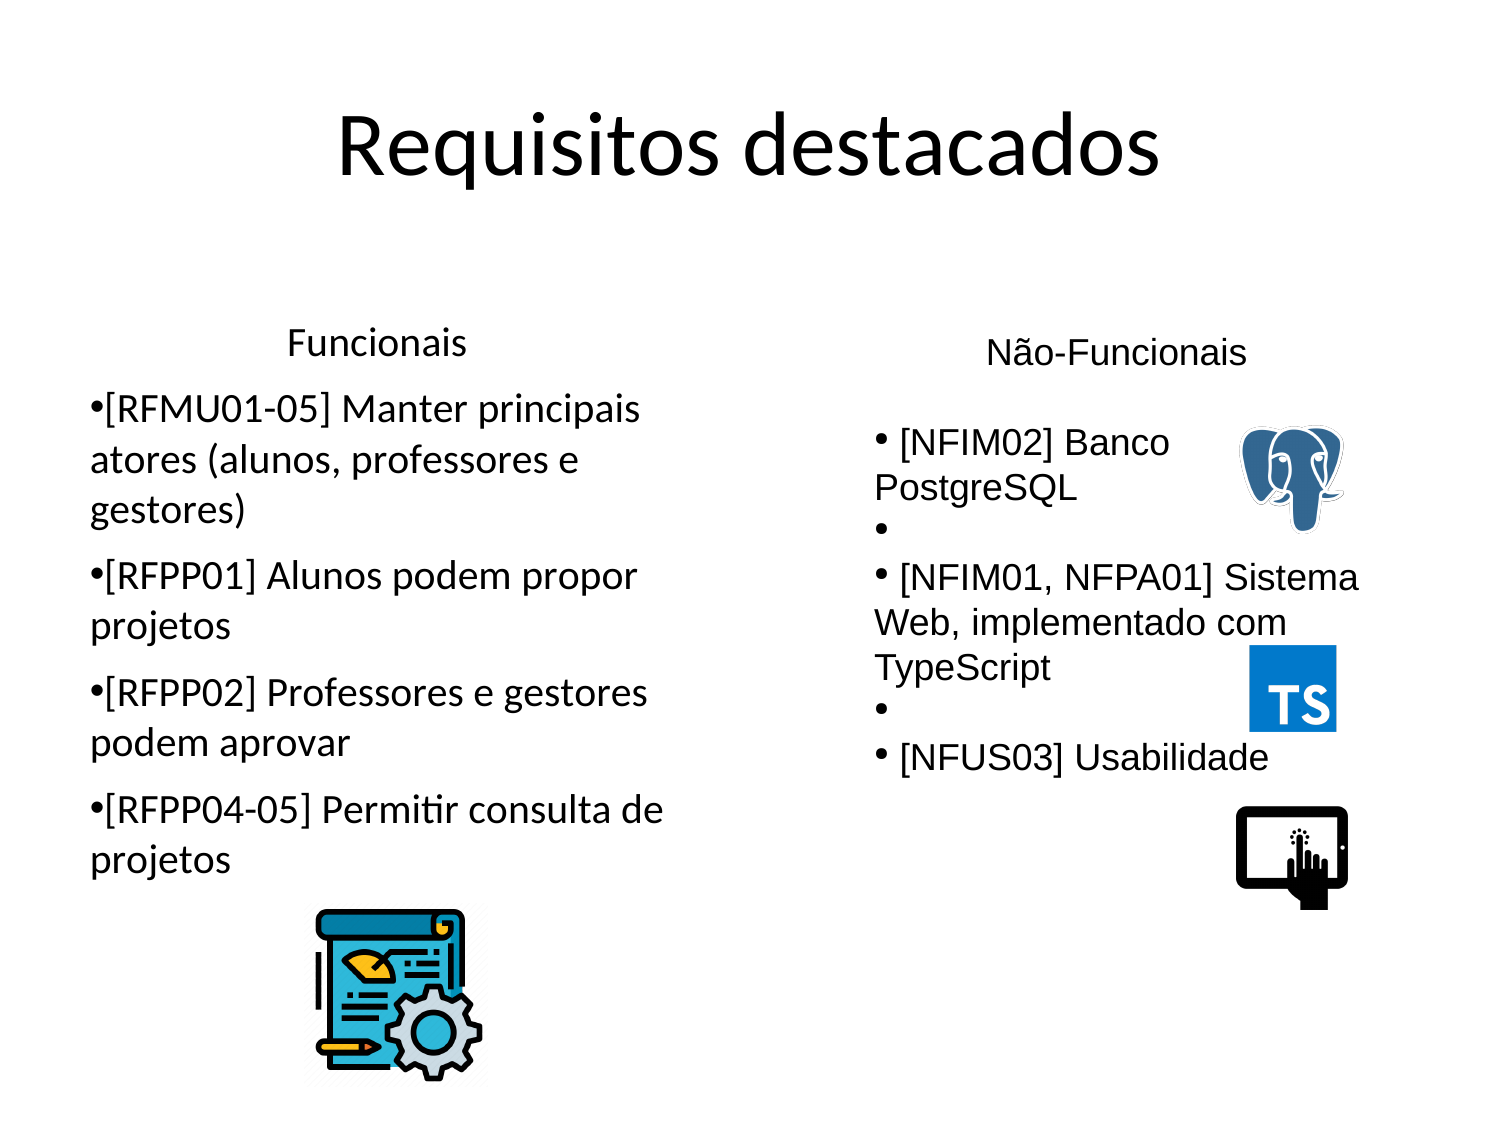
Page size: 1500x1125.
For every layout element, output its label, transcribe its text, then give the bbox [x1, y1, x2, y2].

title Requisitos destacados [75, 45, 1426, 233]
text_box Não-Funcionais [NFIM02] Banco PostgreSQL [NFIM01, NFPA01] Sistema Web, implementado com TypeScript [NFUS03] Usabilidade [859, 320, 1379, 786]
picture [1236, 422, 1347, 537]
picture [304, 903, 488, 1087]
picture [1248, 644, 1337, 733]
picture [1236, 797, 1348, 910]
list Funcionais [RFMU01-05] Manter principais atores (alunos, professores e gestores) [RFPP01] Alunos podem propor projetos [RFPP02] Professores e gestores podem aprovar [RFPP04-05] Permitir consulta de projetos [75, 306, 684, 1050]
